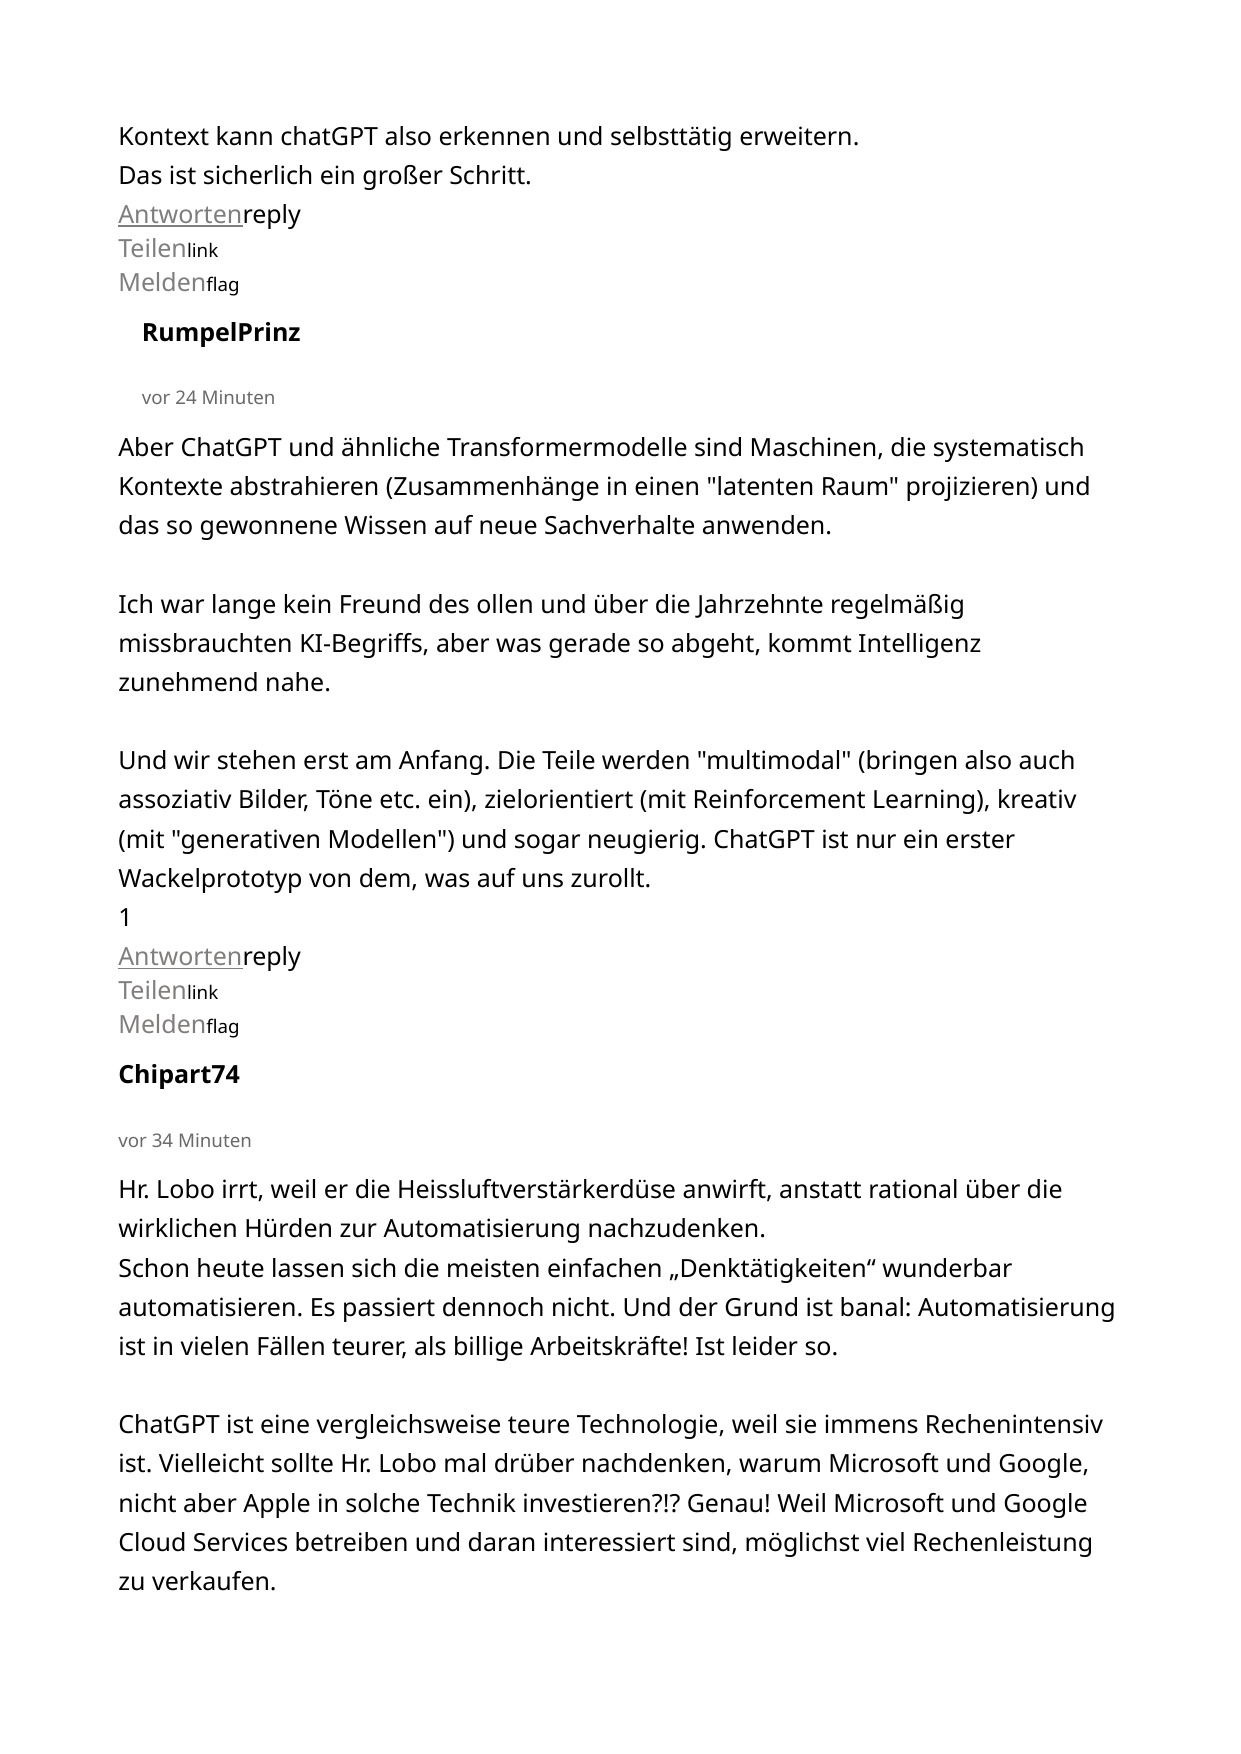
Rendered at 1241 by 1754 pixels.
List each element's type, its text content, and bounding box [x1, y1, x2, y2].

text Meldenflag [118, 1007, 1122, 1041]
text RumpelPrinz [142, 314, 1114, 348]
text Aber ChatGPT und ähnliche Transformermodelle sind Maschinen, die systematisch Kontexte abstrahieren (Zusammenhänge in einen "latenten Raum" projizieren) und das so gewonnene Wissen auf neue Sachverhalte anwenden. Ich war lange kein Freund des ollen und über die Jahrzehnte regelmäßig missbrauchten KI-Begriffs, aber was gerade so abgeht, kommt Intelligenz zunehmend nahe. Und wir stehen erst am Anfang. Die Teile werden "multimodal" (bringen also auch assoziativ Bilder, Töne etc. ein), zielorientiert (mit Reinforcement Learning), kreativ (mit "generativen Modellen") und sogar neugierig. ChatGPT ist nur ein erster Wackelprototyp von dem, was auf uns zurollt. [118, 429, 1122, 894]
text Chipart74 [118, 1057, 1114, 1091]
text vor 34 Minuten [118, 1127, 1117, 1152]
text 1 [118, 899, 1122, 934]
text Kontext kann chatGPT also erkennen und selbsttätig erweitern. Das ist sicherlich ein großer Schritt. [118, 118, 1122, 191]
text Antwortenreply [118, 939, 1122, 973]
text Meldenflag [118, 264, 1122, 299]
text Teilenlink [118, 231, 1122, 264]
text Antwortenreply [118, 196, 1122, 231]
text Teilenlink [118, 973, 1122, 1007]
text Hr. Lobo irrt, weil er die Heissluftverstärkerdüse anwirft, anstatt rational über die wirklichen Hürden zur Automatisierung nachzudenken. Schon heute lassen sich die meisten einfachen „Denktätigkeiten“ wunderbar automatisieren. Es passiert dennoch nicht. Und der Grund ist banal: Automatisierung ist in vielen Fällen teurer, als billige Arbeitskräfte! Ist leider so. ChatGPT ist eine vergleichsweise teure Technologie, weil sie immens Rechenintensiv ist. Vielleicht sollte Hr. Lobo mal drüber nachdenken, warum Microsoft und Google, nicht aber Apple in solche Technik investieren?!? Genau! Weil Microsoft und Google Cloud Services betreiben und daran interessiert sind, möglichst viel Rechenleistung zu verkaufen. [118, 1172, 1122, 1598]
text vor 24 Minuten [142, 385, 1117, 410]
